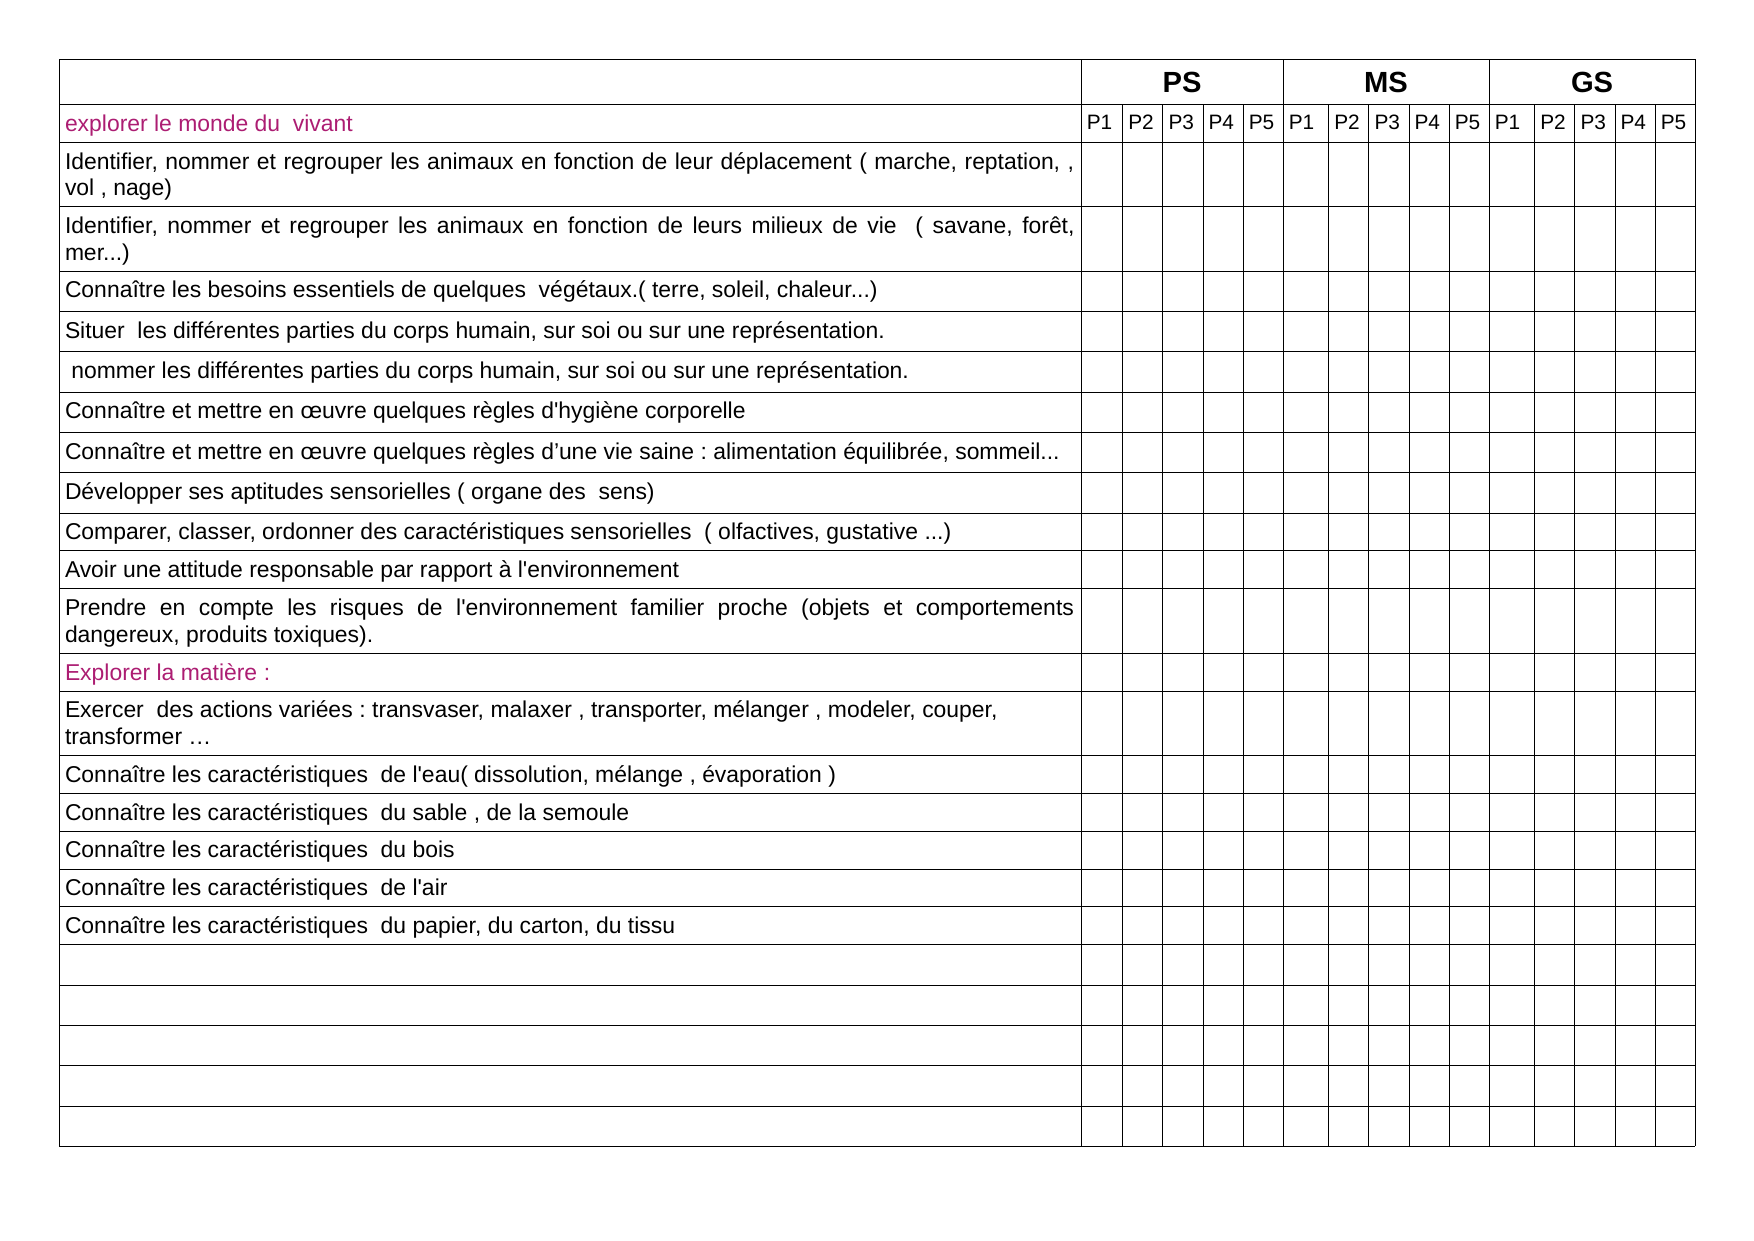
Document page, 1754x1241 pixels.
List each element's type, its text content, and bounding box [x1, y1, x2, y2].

table_cell [1244, 551, 1283, 588]
table_cell [1616, 352, 1655, 392]
table_cell [1490, 986, 1534, 1025]
table_cell [1369, 870, 1409, 906]
table_cell [1410, 1107, 1449, 1146]
table_cell [1369, 473, 1409, 512]
table_cell [1369, 393, 1409, 432]
table_cell [1204, 272, 1243, 311]
table_cell [1123, 1026, 1162, 1065]
table_cell [1082, 1107, 1122, 1146]
table_cell [1616, 473, 1655, 512]
table_cell [1369, 352, 1409, 392]
table_cell [1575, 1026, 1615, 1065]
table_cell [1163, 692, 1203, 755]
table_cell MS [1284, 60, 1489, 104]
table_cell [1082, 907, 1122, 944]
table_cell [1656, 870, 1695, 906]
table_cell [1244, 473, 1283, 512]
table_cell PS [1082, 60, 1283, 104]
table_cell P4 [1616, 105, 1655, 142]
table_cell [1535, 1107, 1574, 1146]
table_cell [1656, 272, 1695, 311]
table_cell [1575, 514, 1615, 550]
table_cell GS [1490, 60, 1695, 104]
table_cell [1329, 870, 1368, 906]
table_cell P3 [1369, 105, 1409, 142]
table_cell [1410, 143, 1449, 206]
table_cell [1410, 473, 1449, 512]
table_cell [1369, 945, 1409, 985]
table_cell [1369, 1066, 1409, 1106]
table_cell Connaître les besoins essentiels de quelques végétaux.( terre, soleil, chaleur...) [60, 272, 1081, 311]
table_cell [1410, 352, 1449, 392]
table_cell [1329, 272, 1368, 311]
table_cell [1490, 870, 1534, 906]
table_cell [1204, 433, 1243, 472]
table_cell [1329, 654, 1368, 691]
table_cell [1329, 551, 1368, 588]
table_cell [1284, 1026, 1328, 1065]
table_cell [1575, 756, 1615, 793]
table_cell [1410, 272, 1449, 311]
table_cell [1082, 312, 1122, 351]
table_cell [1123, 433, 1162, 472]
table_cell [1204, 654, 1243, 691]
table_cell P2 [1329, 105, 1368, 142]
table_cell [1410, 832, 1449, 868]
table_cell P1 [1490, 105, 1534, 142]
table_cell [1535, 756, 1574, 793]
table_cell Identifier, nommer et regrouper les animaux en fonction de leurs milieux de vie ( savane, forêt, mer...) [60, 207, 1081, 271]
table_cell [1450, 433, 1489, 472]
table_cell [1410, 945, 1449, 985]
table_cell P4 [1410, 105, 1449, 142]
table_cell [1656, 551, 1695, 588]
table_cell [1535, 945, 1574, 985]
table_cell [1163, 945, 1203, 985]
table_cell [1535, 654, 1574, 691]
table_cell [1450, 312, 1489, 351]
table_cell [1369, 143, 1409, 206]
table_cell [1284, 473, 1328, 512]
table_cell [1284, 589, 1328, 653]
table_cell Développer ses aptitudes sensorielles ( organe des sens) [60, 473, 1081, 512]
table_cell [1535, 692, 1574, 755]
table_cell Connaître les caractéristiques du bois [60, 832, 1081, 868]
table_cell [1244, 393, 1283, 432]
table_cell [1575, 551, 1615, 588]
table_cell [1163, 794, 1203, 831]
table_cell [1410, 907, 1449, 944]
table_cell [1204, 393, 1243, 432]
table_cell [1450, 692, 1489, 755]
table_cell [1082, 870, 1122, 906]
table_cell [1284, 794, 1328, 831]
table_cell [1284, 756, 1328, 793]
table_cell [1244, 870, 1283, 906]
table_cell Exercer des actions variées : transvaser, malaxer , transporter, mélanger , modeler, couper, transformer … [60, 692, 1081, 755]
table_cell [1123, 794, 1162, 831]
table_cell Connaître et mettre en œuvre quelques règles d’une vie saine : alimentation équilibrée, sommeil... [60, 433, 1081, 472]
table_cell [1410, 654, 1449, 691]
table_cell [1244, 272, 1283, 311]
table_cell [1656, 986, 1695, 1025]
table_cell [1082, 1066, 1122, 1106]
table_cell [1575, 1107, 1615, 1146]
table_cell [1450, 794, 1489, 831]
table_cell [1082, 433, 1122, 472]
table_cell [1535, 514, 1574, 550]
table_cell [1204, 1107, 1243, 1146]
table_cell [1329, 207, 1368, 271]
table_cell [1123, 473, 1162, 512]
table_cell [1163, 832, 1203, 868]
table_cell [1163, 986, 1203, 1025]
table_cell [1656, 433, 1695, 472]
table_cell [1329, 794, 1368, 831]
table_cell [1204, 1066, 1243, 1106]
table_cell [1204, 473, 1243, 512]
table_cell [1369, 907, 1409, 944]
table_cell [1284, 312, 1328, 351]
table_cell [1284, 832, 1328, 868]
table_cell [1123, 986, 1162, 1025]
table_cell [1163, 1026, 1203, 1065]
table_cell [1329, 1107, 1368, 1146]
table_cell [1450, 986, 1489, 1025]
table_cell [1369, 514, 1409, 550]
table_cell [1329, 945, 1368, 985]
table_cell Identifier, nommer et regrouper les animaux en fonction de leur déplacement ( marche, reptation, , vol , nage) [60, 143, 1081, 206]
table_cell [1450, 514, 1489, 550]
table_cell [1535, 272, 1574, 311]
table_cell [1284, 907, 1328, 944]
table_cell [1244, 1107, 1283, 1146]
table_cell [1535, 433, 1574, 472]
table_cell [1656, 207, 1695, 271]
table_cell [1575, 654, 1615, 691]
table_cell [1204, 832, 1243, 868]
table_cell [1490, 1026, 1534, 1065]
table_cell [1082, 692, 1122, 755]
table_cell [1163, 551, 1203, 588]
table_cell [1535, 143, 1574, 206]
table_cell [1616, 589, 1655, 653]
table_cell [1616, 986, 1655, 1025]
table_cell [1535, 986, 1574, 1025]
table_cell [1369, 756, 1409, 793]
table_cell [1410, 433, 1449, 472]
table_cell [1450, 551, 1489, 588]
table_cell [1284, 551, 1328, 588]
table_cell [1082, 473, 1122, 512]
table_cell P5 [1244, 105, 1283, 142]
table_cell [1244, 986, 1283, 1025]
table_cell [1244, 654, 1283, 691]
table_cell [1450, 473, 1489, 512]
table_cell [1575, 692, 1615, 755]
table_cell [1535, 207, 1574, 271]
table_cell [1163, 514, 1203, 550]
table_cell [1490, 654, 1534, 691]
table_cell [1490, 207, 1534, 271]
table_cell [1656, 352, 1695, 392]
table_cell [1575, 393, 1615, 432]
table_cell [1123, 832, 1162, 868]
table_cell [60, 60, 1081, 104]
table_cell [1656, 473, 1695, 512]
table_cell [1575, 352, 1615, 392]
table_cell [1284, 393, 1328, 432]
table_cell [1616, 143, 1655, 206]
table_cell [1082, 514, 1122, 550]
table_cell [1163, 393, 1203, 432]
table_cell [1656, 143, 1695, 206]
table_cell [1204, 514, 1243, 550]
table_cell [1329, 832, 1368, 868]
table_cell [1490, 832, 1534, 868]
table_cell [1082, 352, 1122, 392]
table_cell [1656, 692, 1695, 755]
table_cell [1082, 207, 1122, 271]
table_cell [1329, 312, 1368, 351]
table_cell [1575, 986, 1615, 1025]
table_cell [1450, 1107, 1489, 1146]
table_cell [1123, 514, 1162, 550]
table_cell [1490, 907, 1534, 944]
table_cell [1410, 1026, 1449, 1065]
table_cell P2 [1123, 105, 1162, 142]
table_cell [1616, 832, 1655, 868]
table_cell [1204, 143, 1243, 206]
table_cell [1369, 433, 1409, 472]
table_cell [1616, 870, 1655, 906]
table_cell [1163, 1107, 1203, 1146]
table_cell [1616, 756, 1655, 793]
table_cell [1163, 312, 1203, 351]
table_cell [1410, 1066, 1449, 1106]
table_cell [1082, 654, 1122, 691]
table_cell [1244, 945, 1283, 985]
table_cell [1369, 654, 1409, 691]
table_cell [1244, 589, 1283, 653]
table_cell [1082, 832, 1122, 868]
table_cell [1329, 1026, 1368, 1065]
table_cell [1082, 393, 1122, 432]
table_cell [1535, 832, 1574, 868]
table_cell [1284, 986, 1328, 1025]
table_cell [1490, 1107, 1534, 1146]
table_cell [1656, 832, 1695, 868]
table_cell [1123, 589, 1162, 653]
table_cell [1163, 654, 1203, 691]
table_cell [1535, 352, 1574, 392]
table_cell [1369, 1026, 1409, 1065]
table_cell [1123, 654, 1162, 691]
table_cell P5 [1450, 105, 1489, 142]
table_cell explorer le monde du vivant [60, 105, 1081, 142]
table_cell [60, 1107, 1081, 1146]
table_cell [60, 1026, 1081, 1065]
table_cell [1244, 907, 1283, 944]
table_cell [1369, 794, 1409, 831]
table_cell [1490, 794, 1534, 831]
table_cell [1369, 986, 1409, 1025]
table_cell [1656, 654, 1695, 691]
table_cell [1244, 312, 1283, 351]
table_cell [1244, 794, 1283, 831]
table_cell [1616, 393, 1655, 432]
table_cell [1163, 870, 1203, 906]
table_cell [1575, 312, 1615, 351]
table_cell [1616, 654, 1655, 691]
table_cell [1082, 986, 1122, 1025]
table_cell [1204, 1026, 1243, 1065]
table_cell [1082, 1026, 1122, 1065]
table_cell [1163, 143, 1203, 206]
table_cell [1284, 207, 1328, 271]
table_cell [1082, 143, 1122, 206]
table_cell [1204, 907, 1243, 944]
table_cell [1163, 352, 1203, 392]
table_cell [1082, 756, 1122, 793]
table_cell [1369, 207, 1409, 271]
table_cell [1450, 272, 1489, 311]
table_cell [1284, 352, 1328, 392]
table_cell [1204, 986, 1243, 1025]
table_cell [1656, 1026, 1695, 1065]
table_cell [1163, 756, 1203, 793]
table_cell [1450, 1026, 1489, 1065]
table_cell [1410, 207, 1449, 271]
table_cell [1329, 514, 1368, 550]
table_cell [1204, 589, 1243, 653]
table_cell P1 [1082, 105, 1122, 142]
table_cell [1535, 907, 1574, 944]
table_cell [1284, 1107, 1328, 1146]
table_cell [1329, 756, 1368, 793]
table_cell [1329, 143, 1368, 206]
table_cell [1575, 207, 1615, 271]
table_cell [1575, 794, 1615, 831]
table_cell [1616, 272, 1655, 311]
table_cell [1616, 207, 1655, 271]
table_cell [1204, 312, 1243, 351]
table_cell [1204, 794, 1243, 831]
table_cell [1163, 589, 1203, 653]
table_cell P1 [1284, 105, 1328, 142]
table_cell [60, 1066, 1081, 1106]
table_cell [1450, 393, 1489, 432]
table_cell [1410, 870, 1449, 906]
table_cell [1163, 473, 1203, 512]
table_cell [1123, 945, 1162, 985]
table_cell [1244, 1026, 1283, 1065]
table_cell [1490, 352, 1534, 392]
table_cell [1656, 907, 1695, 944]
table_cell [1656, 514, 1695, 550]
table_cell [1656, 794, 1695, 831]
table_cell [1123, 312, 1162, 351]
table_cell [1410, 551, 1449, 588]
table_cell [1616, 1026, 1655, 1065]
table_cell [1616, 551, 1655, 588]
table_cell [1575, 1066, 1615, 1106]
table_cell [1082, 272, 1122, 311]
table_cell [1616, 907, 1655, 944]
table_cell [1575, 433, 1615, 472]
table_cell [1490, 393, 1534, 432]
table_cell [60, 986, 1081, 1025]
table_cell [1204, 945, 1243, 985]
table_cell [1369, 551, 1409, 588]
table_cell [1163, 272, 1203, 311]
table_cell [1369, 692, 1409, 755]
table_cell [1284, 514, 1328, 550]
table_cell [1535, 870, 1574, 906]
table_cell P5 [1656, 105, 1695, 142]
table_cell [1410, 756, 1449, 793]
table_cell [1204, 756, 1243, 793]
table_cell [1244, 692, 1283, 755]
table_cell [1123, 393, 1162, 432]
table_cell [1204, 551, 1243, 588]
table_cell [1656, 1107, 1695, 1146]
table_cell [1329, 589, 1368, 653]
table_cell [1123, 207, 1162, 271]
table_cell [1616, 433, 1655, 472]
table_cell Prendre en compte les risques de l'environnement familier proche (objets et comportements dangereux, produits toxiques). [60, 589, 1081, 653]
table_cell [1410, 312, 1449, 351]
table_cell [1329, 986, 1368, 1025]
table_cell [1616, 312, 1655, 351]
table_cell [1535, 551, 1574, 588]
table_cell [1123, 272, 1162, 311]
table_cell nommer les différentes parties du corps humain, sur soi ou sur une représentation. [60, 352, 1081, 392]
table_cell [1410, 692, 1449, 755]
table_cell [1616, 794, 1655, 831]
table_cell [1616, 1107, 1655, 1146]
table_cell [1244, 756, 1283, 793]
table_cell [1535, 1066, 1574, 1106]
table_cell [1535, 589, 1574, 653]
table_cell [1490, 514, 1534, 550]
table_cell [1450, 143, 1489, 206]
table_cell [1284, 654, 1328, 691]
table_cell [1656, 393, 1695, 432]
table_cell [1204, 207, 1243, 271]
table_cell [1369, 1107, 1409, 1146]
table_cell [1490, 589, 1534, 653]
table_cell [1284, 870, 1328, 906]
table_cell Explorer la matière : [60, 654, 1081, 691]
table_cell [1490, 945, 1534, 985]
table_cell [1410, 393, 1449, 432]
table_cell [1450, 907, 1489, 944]
table_cell [1410, 514, 1449, 550]
table_cell Avoir une attitude responsable par rapport à l'environnement [60, 551, 1081, 588]
table_cell [1656, 312, 1695, 351]
table_cell [1082, 589, 1122, 653]
table_cell [1163, 433, 1203, 472]
table_cell [1163, 907, 1203, 944]
table_cell [1369, 832, 1409, 868]
table_cell [1490, 312, 1534, 351]
table_cell [1575, 272, 1615, 311]
table_cell [1450, 207, 1489, 271]
table_cell [1450, 945, 1489, 985]
table_cell Situer les différentes parties du corps humain, sur soi ou sur une représentation. [60, 312, 1081, 351]
table_cell [1450, 870, 1489, 906]
table_cell [1410, 986, 1449, 1025]
table_cell [1535, 393, 1574, 432]
table_cell [1490, 551, 1534, 588]
table_cell [1082, 794, 1122, 831]
table_cell [1082, 551, 1122, 588]
table_cell [1535, 473, 1574, 512]
table_cell [1284, 272, 1328, 311]
table_cell [1244, 143, 1283, 206]
table_cell [1490, 272, 1534, 311]
table_cell [1244, 433, 1283, 472]
table_cell [1656, 1066, 1695, 1106]
table_cell [1284, 433, 1328, 472]
table_cell [1410, 794, 1449, 831]
table_cell [1490, 143, 1534, 206]
table_cell [1204, 870, 1243, 906]
table_cell [1575, 832, 1615, 868]
table_cell [1535, 794, 1574, 831]
table_cell [1490, 473, 1534, 512]
table_cell [1535, 312, 1574, 351]
table_cell [1616, 945, 1655, 985]
table_cell Connaître et mettre en œuvre quelques règles d'hygiène corporelle [60, 393, 1081, 432]
table_cell [1204, 352, 1243, 392]
table_cell Connaître les caractéristiques du sable , de la semoule [60, 794, 1081, 831]
table_cell [1329, 433, 1368, 472]
table_cell [1410, 589, 1449, 653]
table_cell [1123, 1066, 1162, 1106]
table_cell Connaître les caractéristiques de l'eau( dissolution, mélange , évaporation ) [60, 756, 1081, 793]
table_cell [1329, 393, 1368, 432]
table_cell [1123, 870, 1162, 906]
table_cell [1575, 473, 1615, 512]
table_cell [1244, 352, 1283, 392]
table_cell [1490, 433, 1534, 472]
table_cell [1616, 514, 1655, 550]
table_cell [1329, 1066, 1368, 1106]
table_cell [1450, 589, 1489, 653]
table_cell [1450, 654, 1489, 691]
table_cell [1450, 832, 1489, 868]
table_cell [1369, 589, 1409, 653]
table_cell [1284, 1066, 1328, 1106]
table_cell [1575, 589, 1615, 653]
table_cell [1082, 945, 1122, 985]
table_cell [1163, 1066, 1203, 1106]
table_cell [1369, 272, 1409, 311]
table_cell [1450, 1066, 1489, 1106]
table_cell [1123, 352, 1162, 392]
table_cell [1123, 756, 1162, 793]
table_cell [1123, 907, 1162, 944]
table_cell P4 [1204, 105, 1243, 142]
table_cell [1284, 692, 1328, 755]
table_cell [1616, 1066, 1655, 1106]
table_cell [1575, 907, 1615, 944]
table_cell [1575, 945, 1615, 985]
table_cell [1329, 473, 1368, 512]
table_cell [1163, 207, 1203, 271]
table_cell [1244, 514, 1283, 550]
table_cell [1369, 312, 1409, 351]
table_cell Comparer, classer, ordonner des caractéristiques sensorielles ( olfactives, gustative ...) [60, 514, 1081, 550]
table_cell [1656, 589, 1695, 653]
table_cell [1284, 143, 1328, 206]
table_cell [60, 945, 1081, 985]
table_cell [1575, 143, 1615, 206]
table_cell [1450, 352, 1489, 392]
table_cell Connaître les caractéristiques de l'air [60, 870, 1081, 906]
table_cell [1656, 945, 1695, 985]
table_cell [1656, 756, 1695, 793]
table_cell [1535, 1026, 1574, 1065]
table_cell [1244, 1066, 1283, 1106]
table_cell Connaître les caractéristiques du papier, du carton, du tissu [60, 907, 1081, 944]
table_cell [1329, 692, 1368, 755]
table_cell [1490, 756, 1534, 793]
table_cell [1450, 756, 1489, 793]
table_cell [1244, 832, 1283, 868]
table_cell [1575, 870, 1615, 906]
table_cell [1329, 907, 1368, 944]
table_cell [1616, 692, 1655, 755]
table_cell P2 [1535, 105, 1574, 142]
table_cell [1123, 1107, 1162, 1146]
table_cell [1244, 207, 1283, 271]
table_cell [1204, 692, 1243, 755]
table_cell P3 [1163, 105, 1203, 142]
table_cell [1123, 692, 1162, 755]
table_cell [1490, 1066, 1534, 1106]
table_cell [1490, 692, 1534, 755]
table_cell P3 [1575, 105, 1615, 142]
table_cell [1123, 143, 1162, 206]
table_cell [1284, 945, 1328, 985]
table_cell [1329, 352, 1368, 392]
table_cell [1123, 551, 1162, 588]
